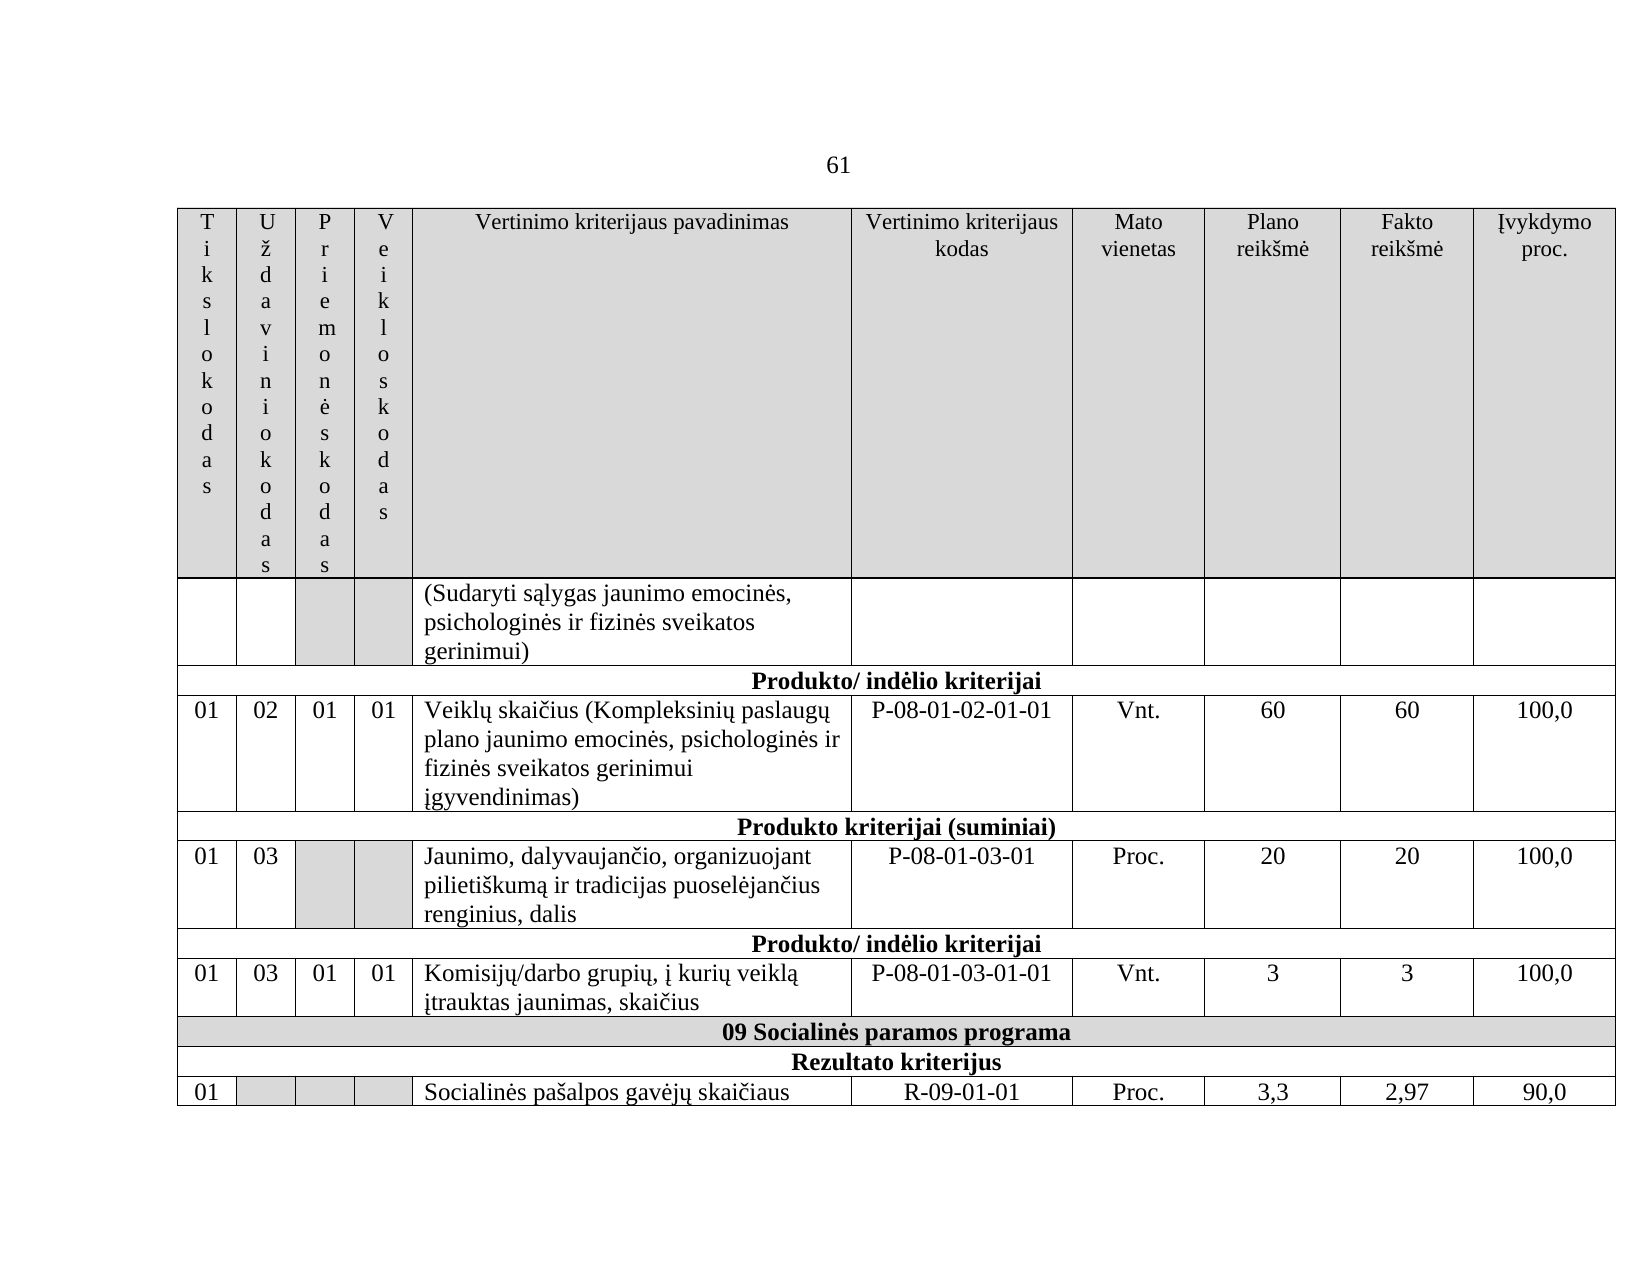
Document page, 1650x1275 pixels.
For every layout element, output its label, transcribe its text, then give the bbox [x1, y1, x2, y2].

table_header Mato vienetas [1073, 209, 1204, 577]
table_cell [355, 579, 412, 665]
table_header Tikslo kodas [178, 209, 236, 577]
table_cell 60 [1205, 696, 1340, 811]
table_cell [1205, 579, 1340, 665]
table_header Veiklos kodas [355, 209, 412, 577]
table_cell 60 [1341, 696, 1473, 811]
table_cell [852, 579, 1072, 665]
table_cell 01 [178, 1077, 236, 1105]
table_header Vertinimo kriterijaus kodas [852, 209, 1072, 577]
table_cell [1474, 579, 1615, 665]
table_cell 01 [296, 959, 354, 1016]
table_cell 01 [355, 959, 412, 1016]
table_cell 01 [355, 696, 412, 811]
table_cell [1341, 579, 1473, 665]
table_cell Proc. [1073, 1077, 1204, 1105]
table_cell [355, 1077, 412, 1105]
table_cell 90,0 [1474, 1077, 1615, 1105]
table_cell (Sudaryti sąlygas jaunimo emocinės, psichologinės ir fizinės sveikatos gerinimui) [413, 579, 851, 665]
table_cell 09 Socialinės paramos programa [178, 1017, 1615, 1046]
table_cell R-09-01-01 [852, 1077, 1072, 1105]
table_cell Vnt. [1073, 696, 1204, 811]
table_header Uždavinio kodas [237, 209, 295, 577]
table_cell [296, 841, 354, 928]
table_cell [1073, 579, 1204, 665]
table_cell P-08-01-03-01 [852, 841, 1072, 928]
table_cell [296, 579, 354, 665]
table_cell 3 [1341, 959, 1473, 1016]
table_cell P-08-01-03-01-01 [852, 959, 1072, 1016]
table_cell 100,0 [1474, 959, 1615, 1016]
table_cell 02 [237, 696, 295, 811]
table_cell Produkto kriterijai (suminiai) [178, 812, 1615, 840]
table_cell 3 [1205, 959, 1340, 1016]
table_cell [296, 1077, 354, 1105]
table_header Priemonės kodas [296, 209, 354, 577]
table_cell 100,0 [1474, 696, 1615, 811]
table_cell Socialinės pašalpos gavėjų skaičiaus [413, 1077, 851, 1105]
table_header Vertinimo kriterijaus pavadinimas [413, 209, 851, 577]
table_cell Jaunimo, dalyvaujančio, organizuojant pilietiškumą ir tradicijas puoselėjančius renginius, dalis [413, 841, 851, 928]
table_cell Produkto/ indėlio kriterijai [178, 929, 1615, 957]
table_cell [237, 579, 295, 665]
table_cell 01 [178, 959, 236, 1016]
table_header Įvykdymo proc. [1474, 209, 1615, 577]
table_cell 20 [1205, 841, 1340, 928]
table_cell Proc. [1073, 841, 1204, 928]
table_cell [178, 579, 236, 665]
table_cell P-08-01-02-01-01 [852, 696, 1072, 811]
table_cell 3,3 [1205, 1077, 1340, 1105]
table_header Plano reikšmė [1205, 209, 1340, 577]
table_cell 2,97 [1341, 1077, 1473, 1105]
table_cell Rezultato kriterijus [178, 1047, 1615, 1076]
table_cell [237, 1077, 295, 1105]
table_cell Veiklų skaičius (Kompleksinių paslaugų plano jaunimo emocinės, psichologinės ir fizinės sveikatos gerinimui įgyvendinimas) [413, 696, 851, 811]
table_cell Produkto/ indėlio kriterijai [178, 666, 1615, 694]
table_cell 01 [296, 696, 354, 811]
table_header Fakto reikšmė [1341, 209, 1473, 577]
table_cell Komisijų/darbo grupių, į kurių veiklą įtrauktas jaunimas, skaičius [413, 959, 851, 1016]
table_cell 01 [178, 841, 236, 928]
table_cell 20 [1341, 841, 1473, 928]
table_cell [355, 841, 412, 928]
table_cell 03 [237, 841, 295, 928]
table_cell 100,0 [1474, 841, 1615, 928]
table_cell 01 [178, 696, 236, 811]
table_cell 03 [237, 959, 295, 1016]
table_cell Vnt. [1073, 959, 1204, 1016]
